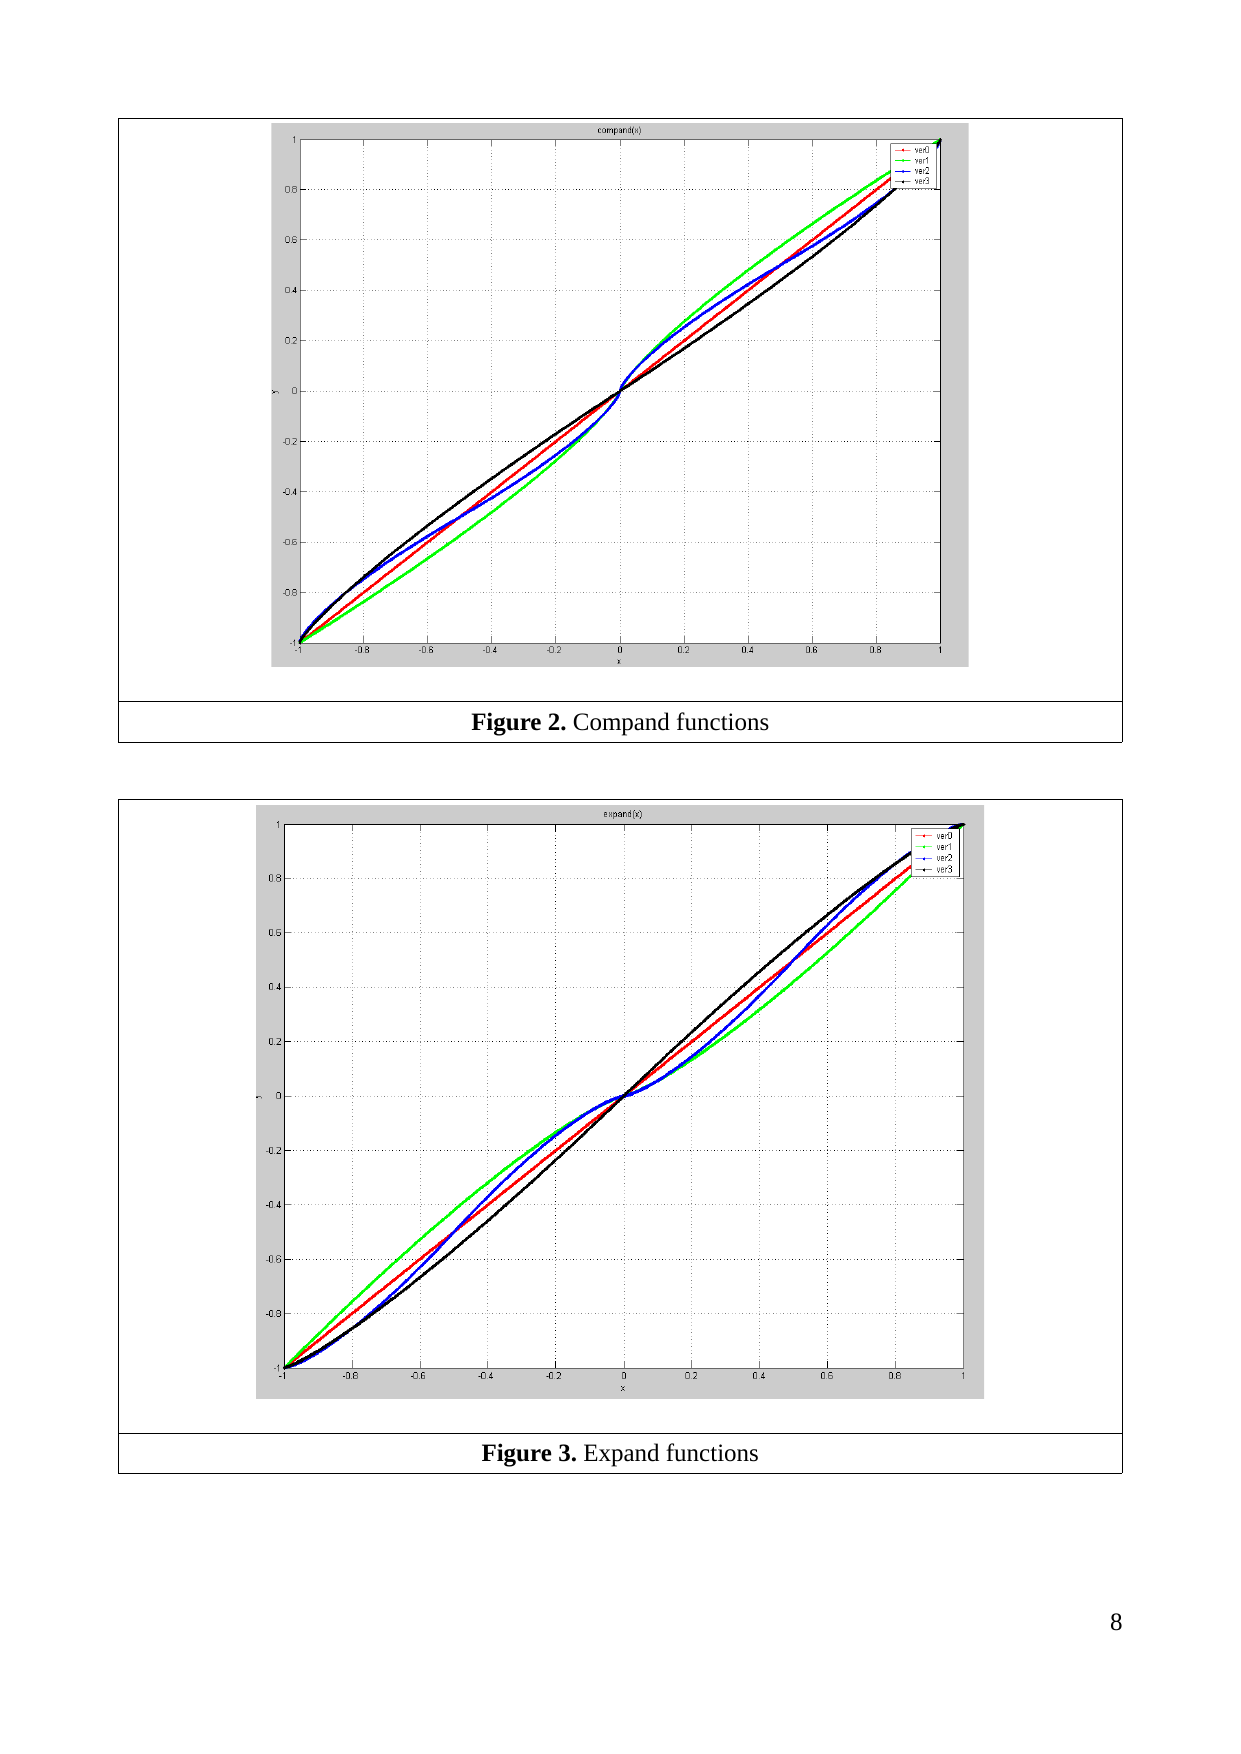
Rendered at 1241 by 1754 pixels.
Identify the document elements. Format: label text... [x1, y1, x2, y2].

table_header [119, 119, 1122, 701]
table_header [119, 800, 1122, 1433]
table_cell Figure 3. Expand functions [119, 1434, 1122, 1473]
picture [271, 123, 969, 667]
table_cell Figure 2. Compand functions [119, 702, 1122, 742]
picture [256, 805, 985, 1399]
